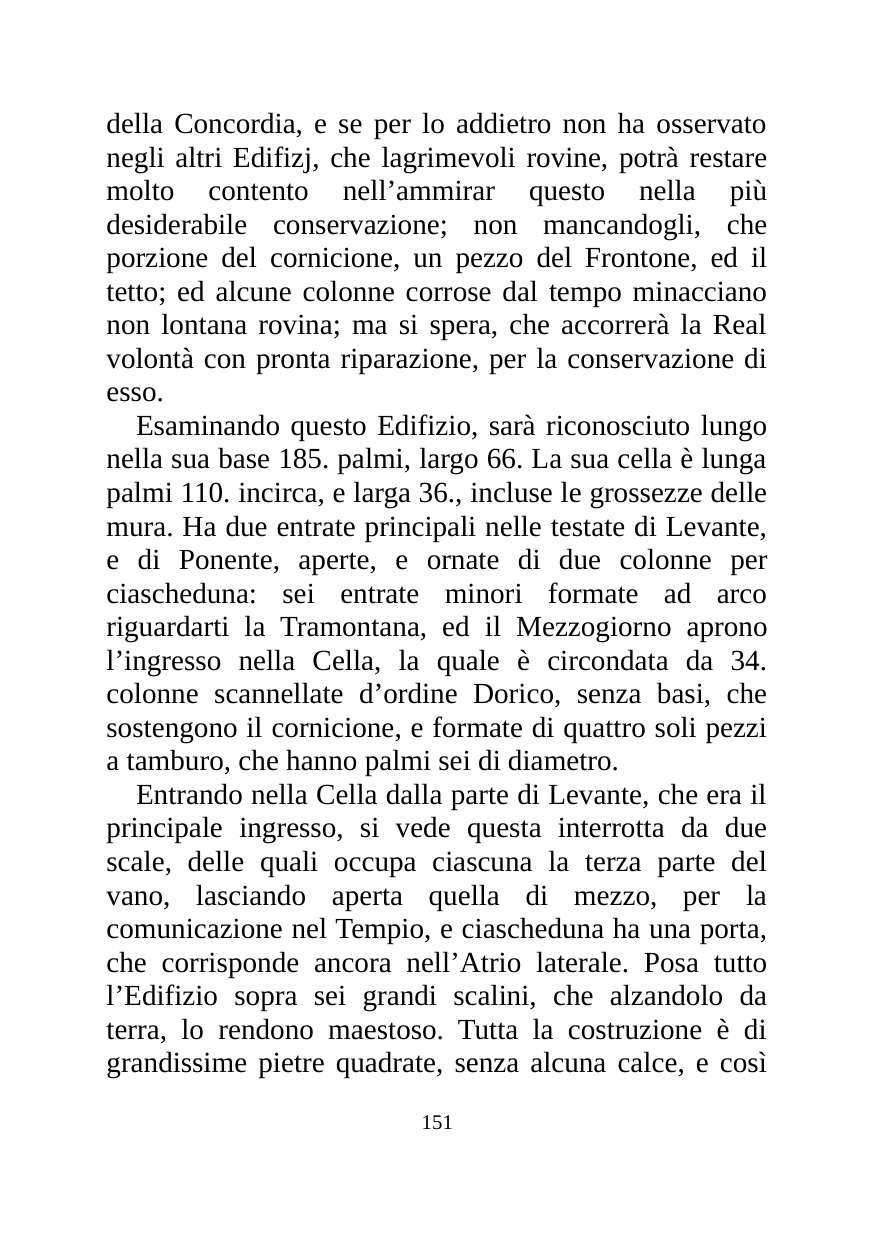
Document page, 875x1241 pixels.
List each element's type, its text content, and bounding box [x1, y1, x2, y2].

text Esaminando questo Edifizio, sarà riconosciuto lungo nella sua base 185. palmi, largo 66. La sua cella è lunga palmi 110. incirca, e larga 36., incluse le grossezze delle mura. Ha due entrate principali nelle testate di Levante, e di Ponente, aperte, e ornate di due colonne per ciascheduna: sei entrate minori formate ad arco riguardarti la Tramontana, ed il Mezzogiorno aprono l’ingresso nella Cella, la quale è circondata da 34. colonne scannellate d’ordine Dorico, senza basi, che sostengono il cornicione, e formate di quattro soli pezzi a tamburo, che hanno palmi sei di diametro. [106, 408, 768, 777]
text della Concordia, e se per lo addietro non ha osservato negli altri Edifizj, che lagrimevoli rovine, potrà restare molto contento nell’ammirar questo nella più desiderabile conservazione; non mancandogli, che porzione del cornicione, un pezzo del Frontone, ed il tetto; ed alcune colonne corrose dal tempo minacciano non lontana rovina; ma si spera, che accorrerà la Real volontà con pronta riparazione, per la conservazione di esso. [106, 106, 768, 408]
text Entrando nella Cella dalla parte di Levante, che era il principale ingresso, si vede questa interrotta da due scale, delle quali occupa ciascuna la terza parte del vano, lasciando aperta quella di mezzo, per la comunicazione nel Tempio, e ciascheduna ha una porta, che corrisponde ancora nell’Atrio laterale. Posa tutto l’Edifizio sopra sei grandi scalini, che alzandolo da terra, lo rendono maestoso. Tutta la costruzione è di grandissime pietre quadrate, senza alcuna calce, e così [106, 777, 768, 1079]
